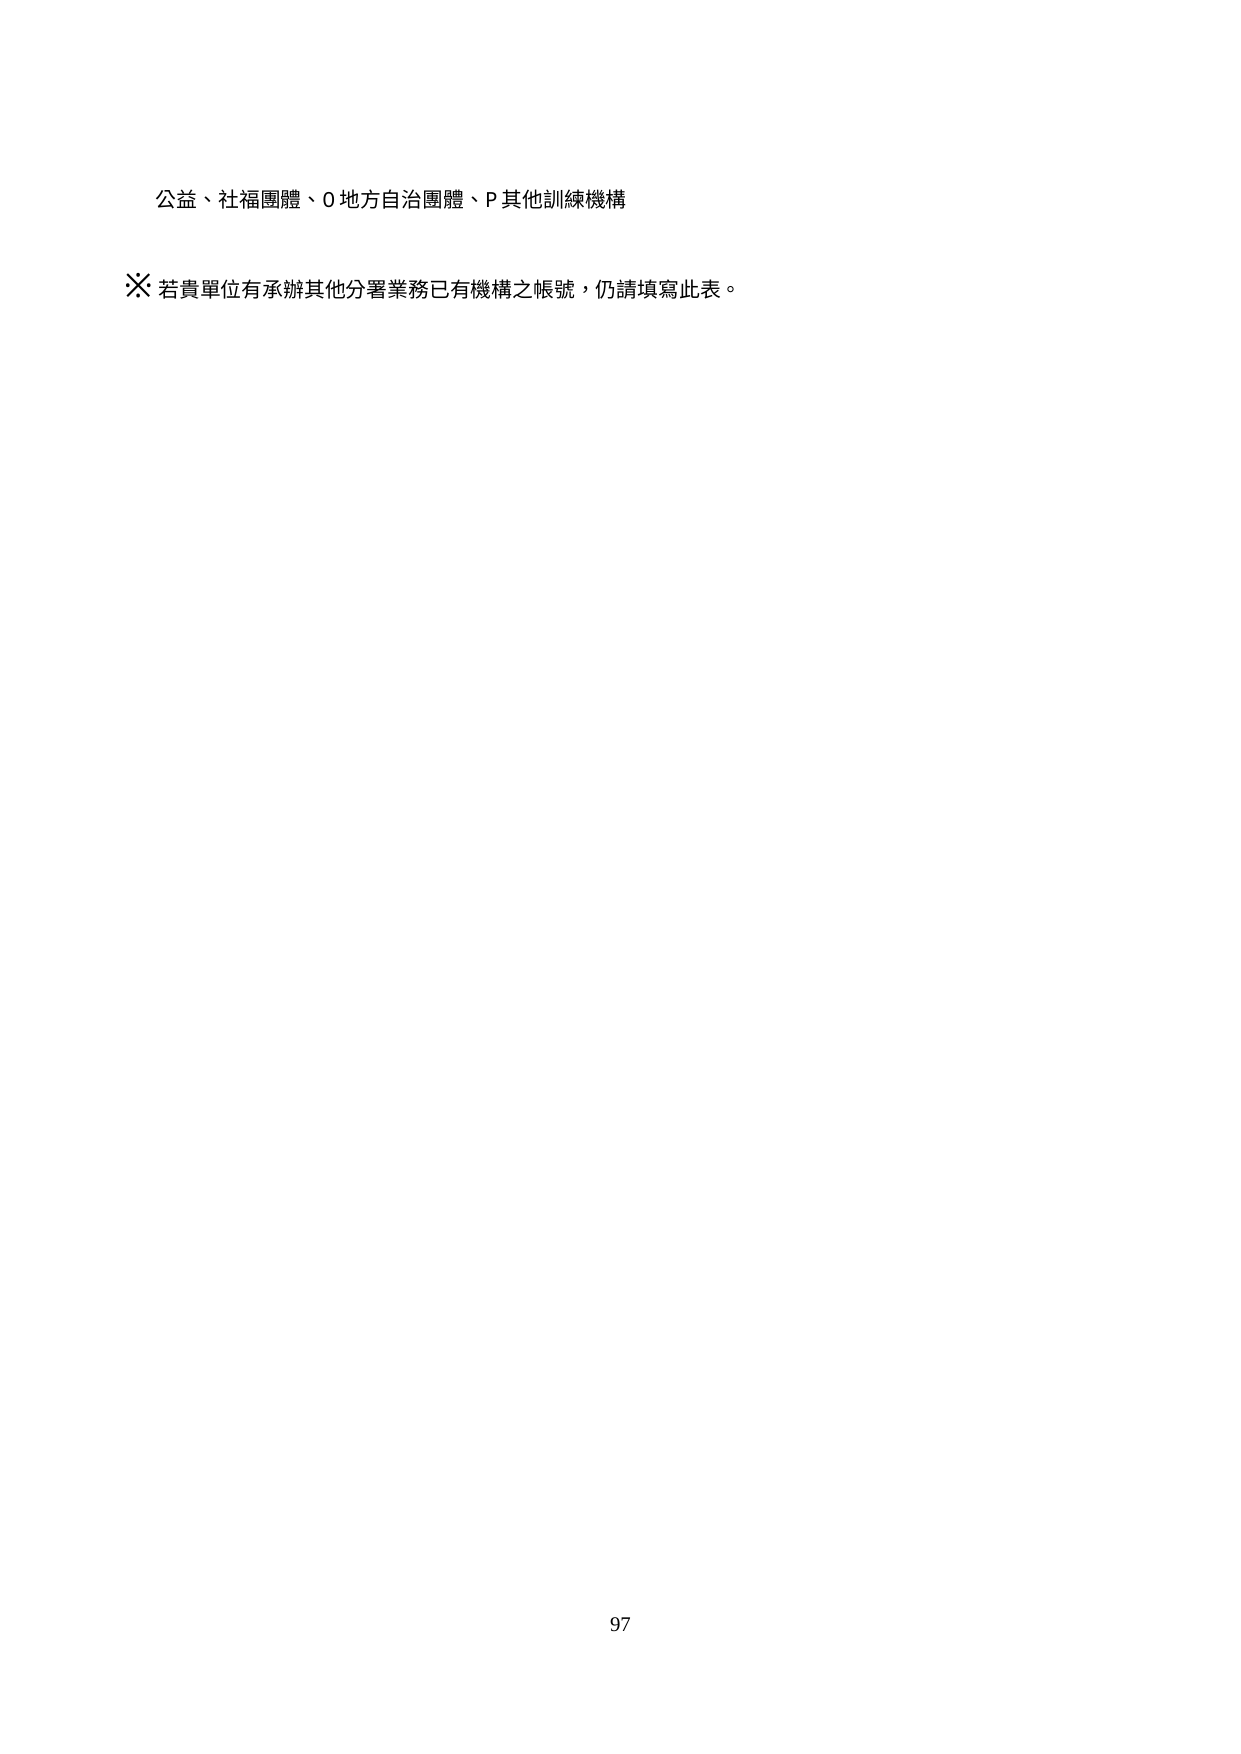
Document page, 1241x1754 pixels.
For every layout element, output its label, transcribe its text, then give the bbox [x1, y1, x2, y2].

text 公益、社福團體、O地方自治團體、P其他訓練機構 [156, 180, 1122, 217]
text ※若貴單位有承辦其他分署業務已有機構之帳號，仍請填寫此表。 [118, 247, 1122, 322]
